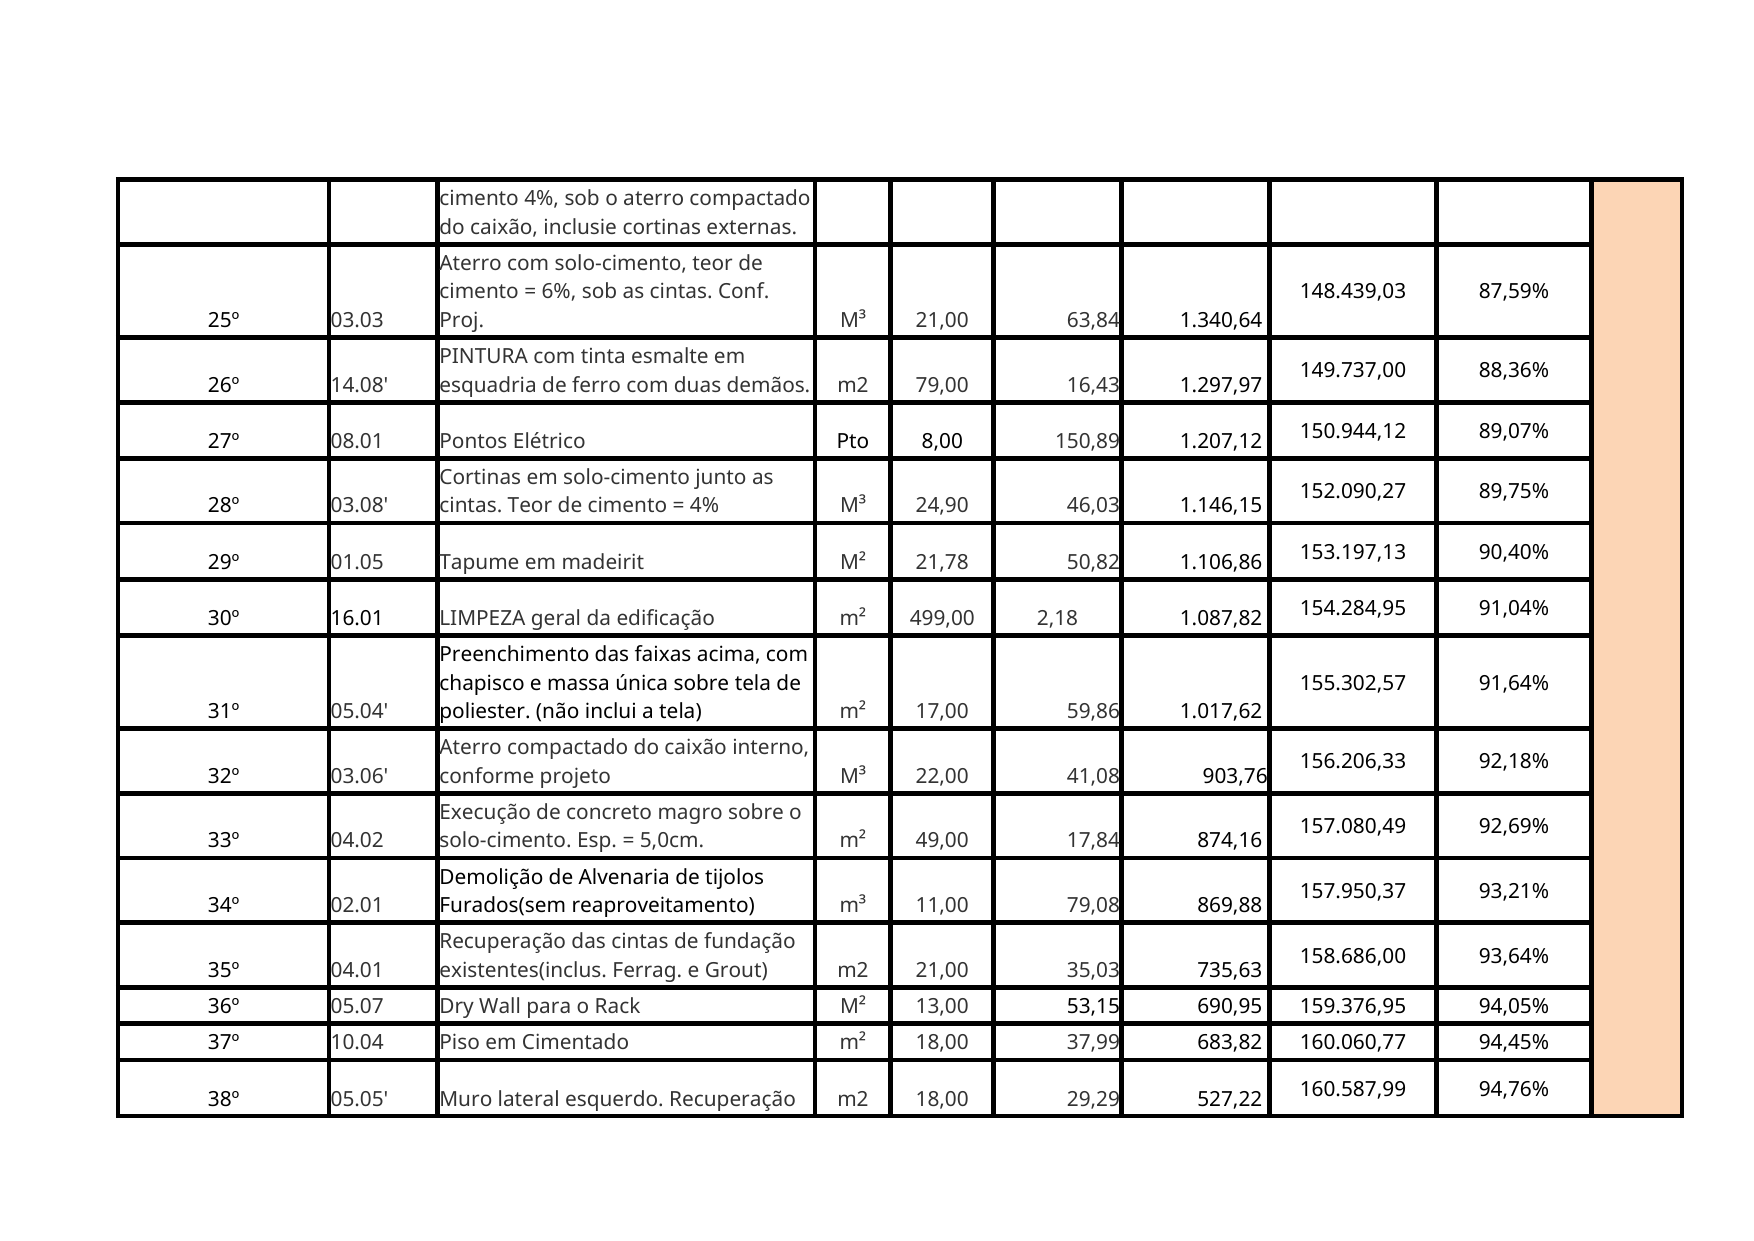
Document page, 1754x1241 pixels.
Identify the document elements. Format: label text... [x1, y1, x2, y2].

table_cell 79,08 [996, 860, 1119, 920]
table_cell 94,45% [1439, 1026, 1589, 1057]
table_cell cimento 4%, sob o aterro compactado do caixão, inclusie cortinas externas. [440, 182, 813, 242]
table_cell 1.297,97 [1124, 340, 1267, 400]
table_cell Pto [817, 405, 888, 456]
table_cell Demolição de Alvenaria de tijolos Furados(sem reaproveitamento) [440, 860, 813, 920]
table_cell 63,84 [996, 247, 1119, 335]
table_cell 157.080,49 [1272, 796, 1434, 856]
table_cell 152.090,27 [1272, 461, 1434, 521]
table_cell 1.340,64 [1124, 247, 1267, 335]
table_cell 01.05 [331, 525, 435, 577]
table_cell 2,18 [996, 582, 1119, 633]
table_cell [120, 182, 327, 242]
table_cell m³ [817, 860, 888, 920]
table_cell 16,43 [996, 340, 1119, 400]
table_cell [817, 182, 888, 242]
table_cell 33º [120, 796, 327, 856]
table_cell 17,84 [996, 796, 1119, 856]
table_cell 29,29 [996, 1062, 1119, 1114]
table_cell [1272, 182, 1434, 242]
table_cell [996, 182, 1119, 242]
table_cell 735,63 [1124, 925, 1267, 985]
table_cell m² [817, 638, 888, 726]
table_cell 53,15 [996, 990, 1119, 1021]
table_cell [893, 182, 991, 242]
table_cell M² [817, 525, 888, 577]
table_cell 92,69% [1439, 796, 1589, 856]
table_cell Dry Wall para o Rack [440, 990, 813, 1021]
table_cell 03.06' [331, 731, 435, 791]
table_cell M³ [817, 461, 888, 521]
table_cell 04.01 [331, 925, 435, 985]
table_cell 94,05% [1439, 990, 1589, 1021]
table_cell 90,40% [1439, 525, 1589, 577]
table_cell 8,00 [893, 405, 991, 456]
table_cell 38º [120, 1062, 327, 1114]
table_cell 50,82 [996, 525, 1119, 577]
table_cell Aterro compactado do caixão interno, conforme projeto [440, 731, 813, 791]
table_cell 149.737,00 [1272, 340, 1434, 400]
table_cell 527,22 [1124, 1062, 1267, 1114]
table_cell 03.03 [331, 247, 435, 335]
table_cell 32º [120, 731, 327, 791]
table_cell [1439, 182, 1589, 242]
table_cell 91,64% [1439, 638, 1589, 726]
table_cell 41,08 [996, 731, 1119, 791]
table_cell M³ [817, 731, 888, 791]
table_cell 21,00 [893, 247, 991, 335]
table_cell 157.950,37 [1272, 860, 1434, 920]
table_cell 30º [120, 582, 327, 633]
table_cell 89,75% [1439, 461, 1589, 521]
table_cell Aterro com solo-cimento, teor de cimento = 6%, sob as cintas. Conf. Proj. [440, 247, 813, 335]
table_cell 88,36% [1439, 340, 1589, 400]
table_cell 21,00 [893, 925, 991, 985]
table_cell 16.01 [331, 582, 435, 633]
table_cell 35,03 [996, 925, 1119, 985]
table_cell 08.01 [331, 405, 435, 456]
table_cell 05.05' [331, 1062, 435, 1114]
table_cell 31º [120, 638, 327, 726]
table_cell 690,95 [1124, 990, 1267, 1021]
table_cell 154.284,95 [1272, 582, 1434, 633]
table_cell 79,00 [893, 340, 991, 400]
table_cell Cortinas em solo-cimento junto as cintas. Teor de cimento = 4% [440, 461, 813, 521]
table_cell 903,76 [1124, 731, 1267, 791]
table_cell 91,04% [1439, 582, 1589, 633]
table_cell 21,78 [893, 525, 991, 577]
table_cell 22,00 [893, 731, 991, 791]
table_cell 05.04' [331, 638, 435, 726]
table_cell 04.02 [331, 796, 435, 856]
table_cell 05.07 [331, 990, 435, 1021]
table_cell 03.08' [331, 461, 435, 521]
table_cell 87,59% [1439, 247, 1589, 335]
table_cell [1594, 182, 1680, 1114]
table_cell 1.207,12 [1124, 405, 1267, 456]
table_cell 158.686,00 [1272, 925, 1434, 985]
table_cell 94,76% [1439, 1062, 1589, 1114]
table_cell 34º [120, 860, 327, 920]
table_cell 499,00 [893, 582, 991, 633]
table_cell 1.087,82 [1124, 582, 1267, 633]
table_cell m2 [817, 1062, 888, 1114]
table_cell m2 [817, 340, 888, 400]
table_cell 17,00 [893, 638, 991, 726]
table_cell 24,90 [893, 461, 991, 521]
table_cell Execução de concreto magro sobre o solo-cimento. Esp. = 5,0cm. [440, 796, 813, 856]
table_cell 153.197,13 [1272, 525, 1434, 577]
table_cell 89,07% [1439, 405, 1589, 456]
table_cell 59,86 [996, 638, 1119, 726]
table_cell m² [817, 796, 888, 856]
table_cell 35º [120, 925, 327, 985]
table_cell [331, 182, 435, 242]
table_cell 148.439,03 [1272, 247, 1434, 335]
table_cell Recuperação das cintas de fundação existentes(inclus. Ferrag. e Grout) [440, 925, 813, 985]
table_cell LIMPEZA geral da edificação [440, 582, 813, 633]
table_cell m² [817, 1026, 888, 1057]
table_cell 18,00 [893, 1062, 991, 1114]
table_cell 160.587,99 [1272, 1062, 1434, 1114]
table_cell PINTURA com tinta esmalte em esquadria de ferro com duas demãos. [440, 340, 813, 400]
table_cell 26º [120, 340, 327, 400]
table_cell M² [817, 990, 888, 1021]
table_cell 13,00 [893, 990, 991, 1021]
table_cell 49,00 [893, 796, 991, 856]
table_cell 46,03 [996, 461, 1119, 521]
table_cell Preenchimento das faixas acima, com chapisco e massa única sobre tela de poliester. (não inclui a tela) [440, 638, 813, 726]
table_cell 874,16 [1124, 796, 1267, 856]
table_cell 25º [120, 247, 327, 335]
table_cell Tapume em madeirit [440, 525, 813, 577]
table_cell 155.302,57 [1272, 638, 1434, 726]
table_cell 36º [120, 990, 327, 1021]
table_cell m2 [817, 925, 888, 985]
table_cell 93,21% [1439, 860, 1589, 920]
table_cell 150,89 [996, 405, 1119, 456]
table_cell [1124, 182, 1267, 242]
table_cell m² [817, 582, 888, 633]
table_cell 37,99 [996, 1026, 1119, 1057]
table_cell 1.146,15 [1124, 461, 1267, 521]
table_cell 29º [120, 525, 327, 577]
table_cell 869,88 [1124, 860, 1267, 920]
table_cell Piso em Cimentado [440, 1026, 813, 1057]
table_cell 156.206,33 [1272, 731, 1434, 791]
table_cell 27º [120, 405, 327, 456]
table_cell 10.04 [331, 1026, 435, 1057]
table_cell 11,00 [893, 860, 991, 920]
table_cell 02.01 [331, 860, 435, 920]
table_cell Pontos Elétrico [440, 405, 813, 456]
table_cell Muro lateral esquerdo. Recuperação [440, 1062, 813, 1114]
table_cell 93,64% [1439, 925, 1589, 985]
table_cell 1.017,62 [1124, 638, 1267, 726]
table_cell 18,00 [893, 1026, 991, 1057]
table_cell 37º [120, 1026, 327, 1057]
table_cell 92,18% [1439, 731, 1589, 791]
table_cell 14.08' [331, 340, 435, 400]
table_cell M³ [817, 247, 888, 335]
table_cell 1.106,86 [1124, 525, 1267, 577]
table_cell 28º [120, 461, 327, 521]
table_cell 159.376,95 [1272, 990, 1434, 1021]
table_cell 160.060,77 [1272, 1026, 1434, 1057]
table_cell 683,82 [1124, 1026, 1267, 1057]
table_cell 150.944,12 [1272, 405, 1434, 456]
